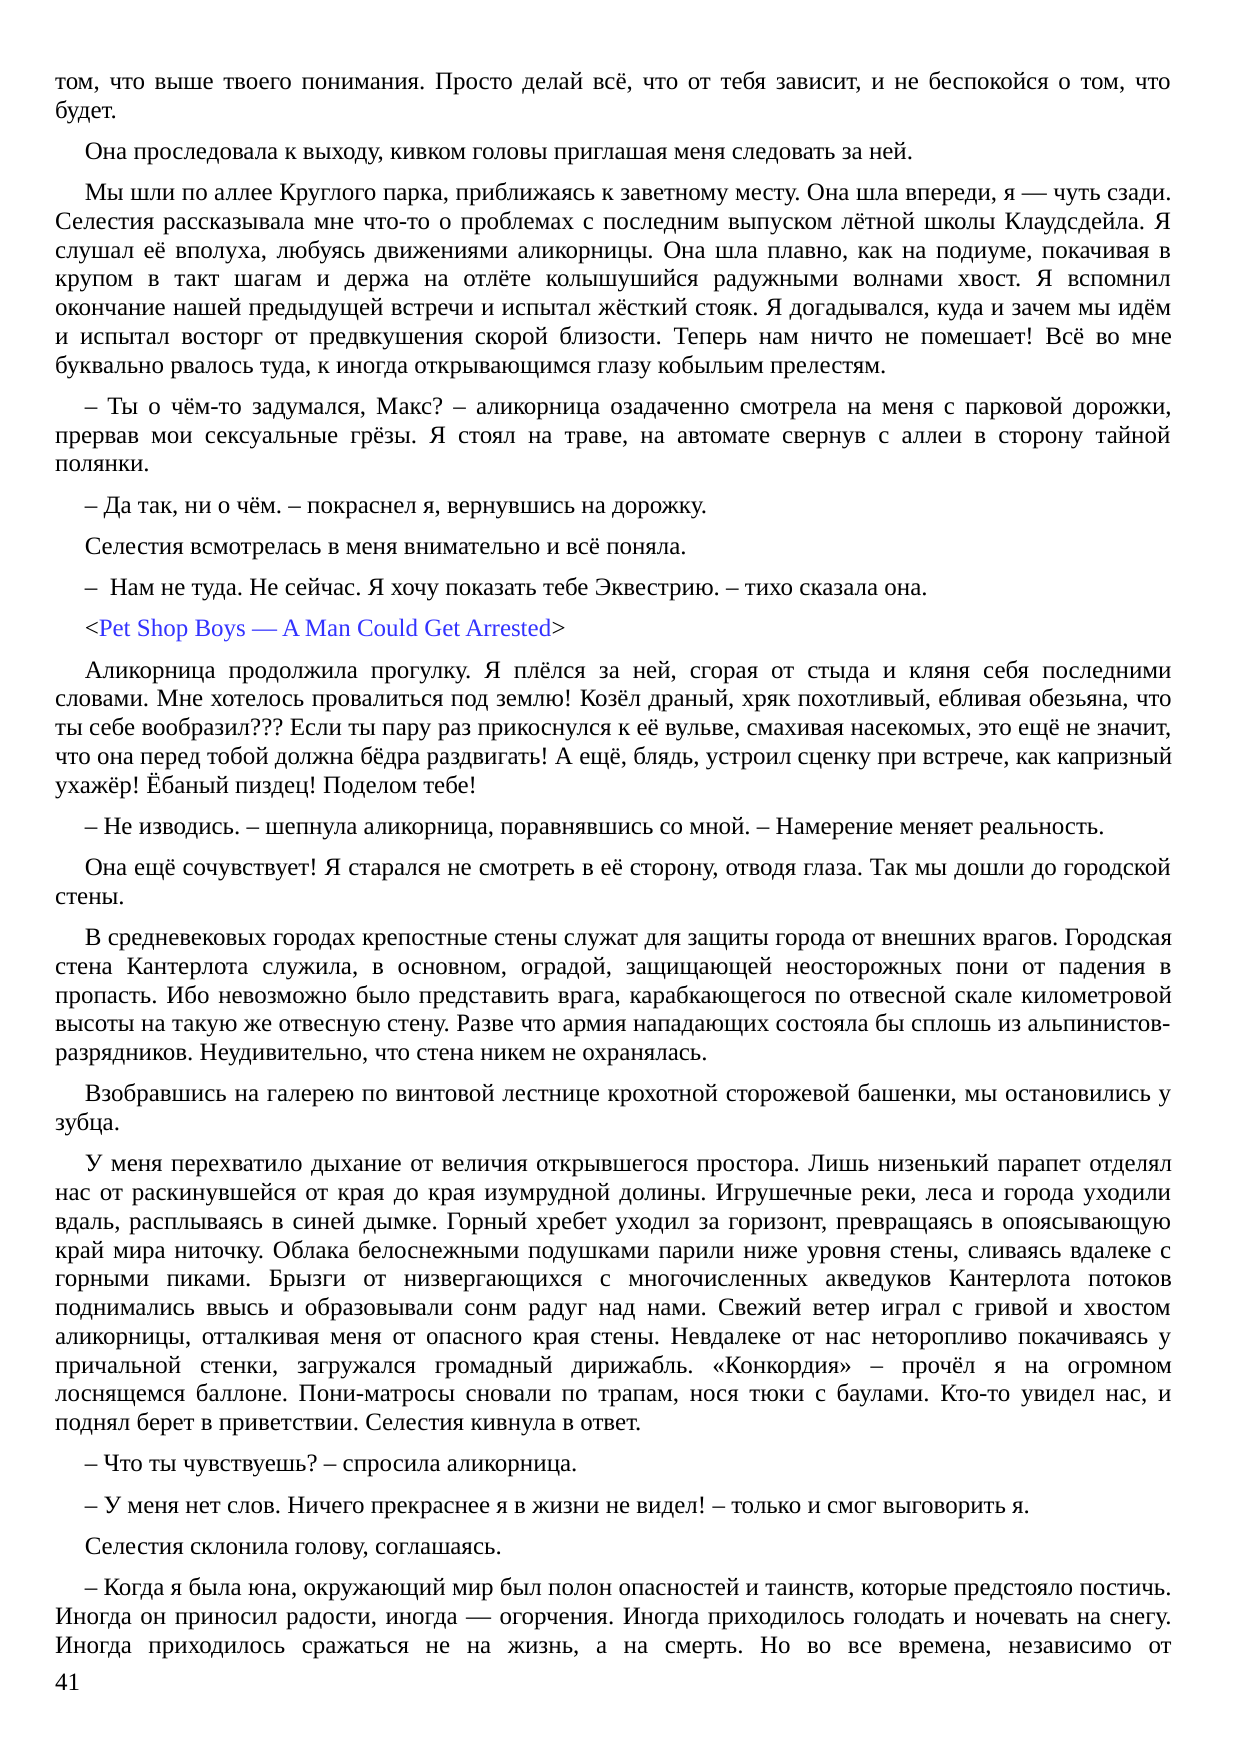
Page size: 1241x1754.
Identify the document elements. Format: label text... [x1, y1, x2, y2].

text Селестия склонила голову, соглашаясь. [55, 1531, 1173, 1560]
text – Не изводись. – шепнула аликорница, поравнявшись со мной. – Намерение меняет реальность. [55, 811, 1173, 840]
text – Да так, ни о чём. – покраснел я, вернувшись на дорожку. [55, 490, 1173, 518]
text Мы шли по аллее Круглого парка, приближаясь к заветному месту. Она шла впереди, я — чуть cзади. Селестия рассказывала мне что-то о проблемах с последним выпуском лётной школы Клаудсдейла. Я слушал её вполуха, любуясь движениями аликорницы. Она шла плавно, как на подиуме, покачивая в крупом в такт шагам и держа на отлёте колышушийся радужными волнами хвост. Я вспомнил окончание нашей предыдущей встречи и испытал жёсткий стояк. Я догадывался, куда и зачем мы идём и испытал восторг от предвкушения скорой близости. Теперь нам ничто не помешает! Всё во мне буквально рвалось туда, к иногда открывающимся глазу кобыльим прелестям. [55, 177, 1173, 378]
text Она ещё сочувствует! Я старался не смотреть в её сторону, отводя глаза. Так мы дошли до городской стены. [55, 852, 1173, 910]
text том, что выше твоего понимания. Просто делай всё, что от тебя зависит, и не беспокойся о том, что будет. [55, 66, 1173, 123]
text <Pet Shop Boys — A Man Could Get Arrested> [55, 613, 1173, 642]
text Аликорница продолжила прогулку. Я плёлся за ней, сгорая от стыда и кляня себя последними словами. Мне хотелось провалиться под землю! Козёл драный, хряк похотливый, ебливая обезьяна, что ты себе вообразил??? Если ты пару раз прикоснулся к её вульве, смахивая насекомых, это ещё не значит, что она перед тобой должна бёдра раздвигать! А ещё, блядь, устроил сценку при встрече, как капризный ухажёр! Ёбаный пиздец! Поделом тебе! [55, 655, 1173, 798]
text У меня перехватило дыхание от величия открывшегося простора. Лишь низенький парапет отделял нас от раскинувшейся от края до края изумрудной долины. Игрушечные реки, леса и города уходили вдаль, расплываясь в синей дымке. Горный хребет уходил за горизонт, превращаясь в опоясывающую край мира ниточку. Облака белоснежными подушками парили ниже уровня стены, сливаясь вдалеке с горными пиками. Брызги от низвергающихся с многочисленных акведуков Кантерлота потоков поднимались ввысь и образовывали сонм радуг над нами. Свежий ветер играл с гривой и хвостом аликорницы, отталкивая меня от опасного края стены. Невдалеке от нас неторопливо покачиваясь у причальной стенки, загружался громадный дирижабль. «Конкордия» – прочёл я на огромном лоснящемся баллоне. Пони-матросы сновали по трапам, нося тюки с баулами. Кто-то увидел нас, и поднял берет в приветствии. Селестия кивнула в ответ. [55, 1148, 1173, 1436]
text – Что ты чувствуешь? – спросила аликорница. [55, 1448, 1173, 1477]
text В средневековых городах крепостные стены служат для защиты города от внешних врагов. Городская стена Кантерлота служила, в основном, оградой, защищающей неосторожных пони от падения в пропасть. Ибо невозможно было представить врага, карабкающегося по отвесной скале километровой высоты на такую же отвесную стену. Разве что армия нападающих состояла бы сплошь из альпинистов-разрядников. Неудивительно, что стена никем не охранялась. [55, 922, 1173, 1066]
text Селестия всмотрелась в меня внимательно и всё поняла. [55, 531, 1173, 560]
text – Когда я была юна, окружающий мир был полон опасностей и таинств, которые предстояло постичь. Иногда он приносил радости, иногда — огорчения. Иногда приходилось голодать и ночевать на снегу. Иногда приходилось сражаться не на жизнь, а на смерть. Но во все времена, независимо от [55, 1572, 1173, 1658]
text – Ты о чём-то задумался, Макс? – аликорница озадаченно смотрела на меня с парковой дорожки, прервав мои сексуальные грёзы. Я стоял на траве, на автомате свернув с аллеи в сторону тайной полянки. [55, 391, 1173, 477]
text Взобравшись на галерею по винтовой лестнице крохотной сторожевой башенки, мы остановились у зубца. [55, 1078, 1173, 1136]
text Она проследовала к выходу, кивком головы приглашая меня следовать за ней. [55, 136, 1173, 165]
text – У меня нет слов. Ничего прекраснее я в жизни не видел! – только и смог выговорить я. [55, 1490, 1173, 1518]
text – Нам не туда. Не сейчас. Я хочу показать тебе Эквестрию. – тихо сказала она. [55, 572, 1173, 601]
